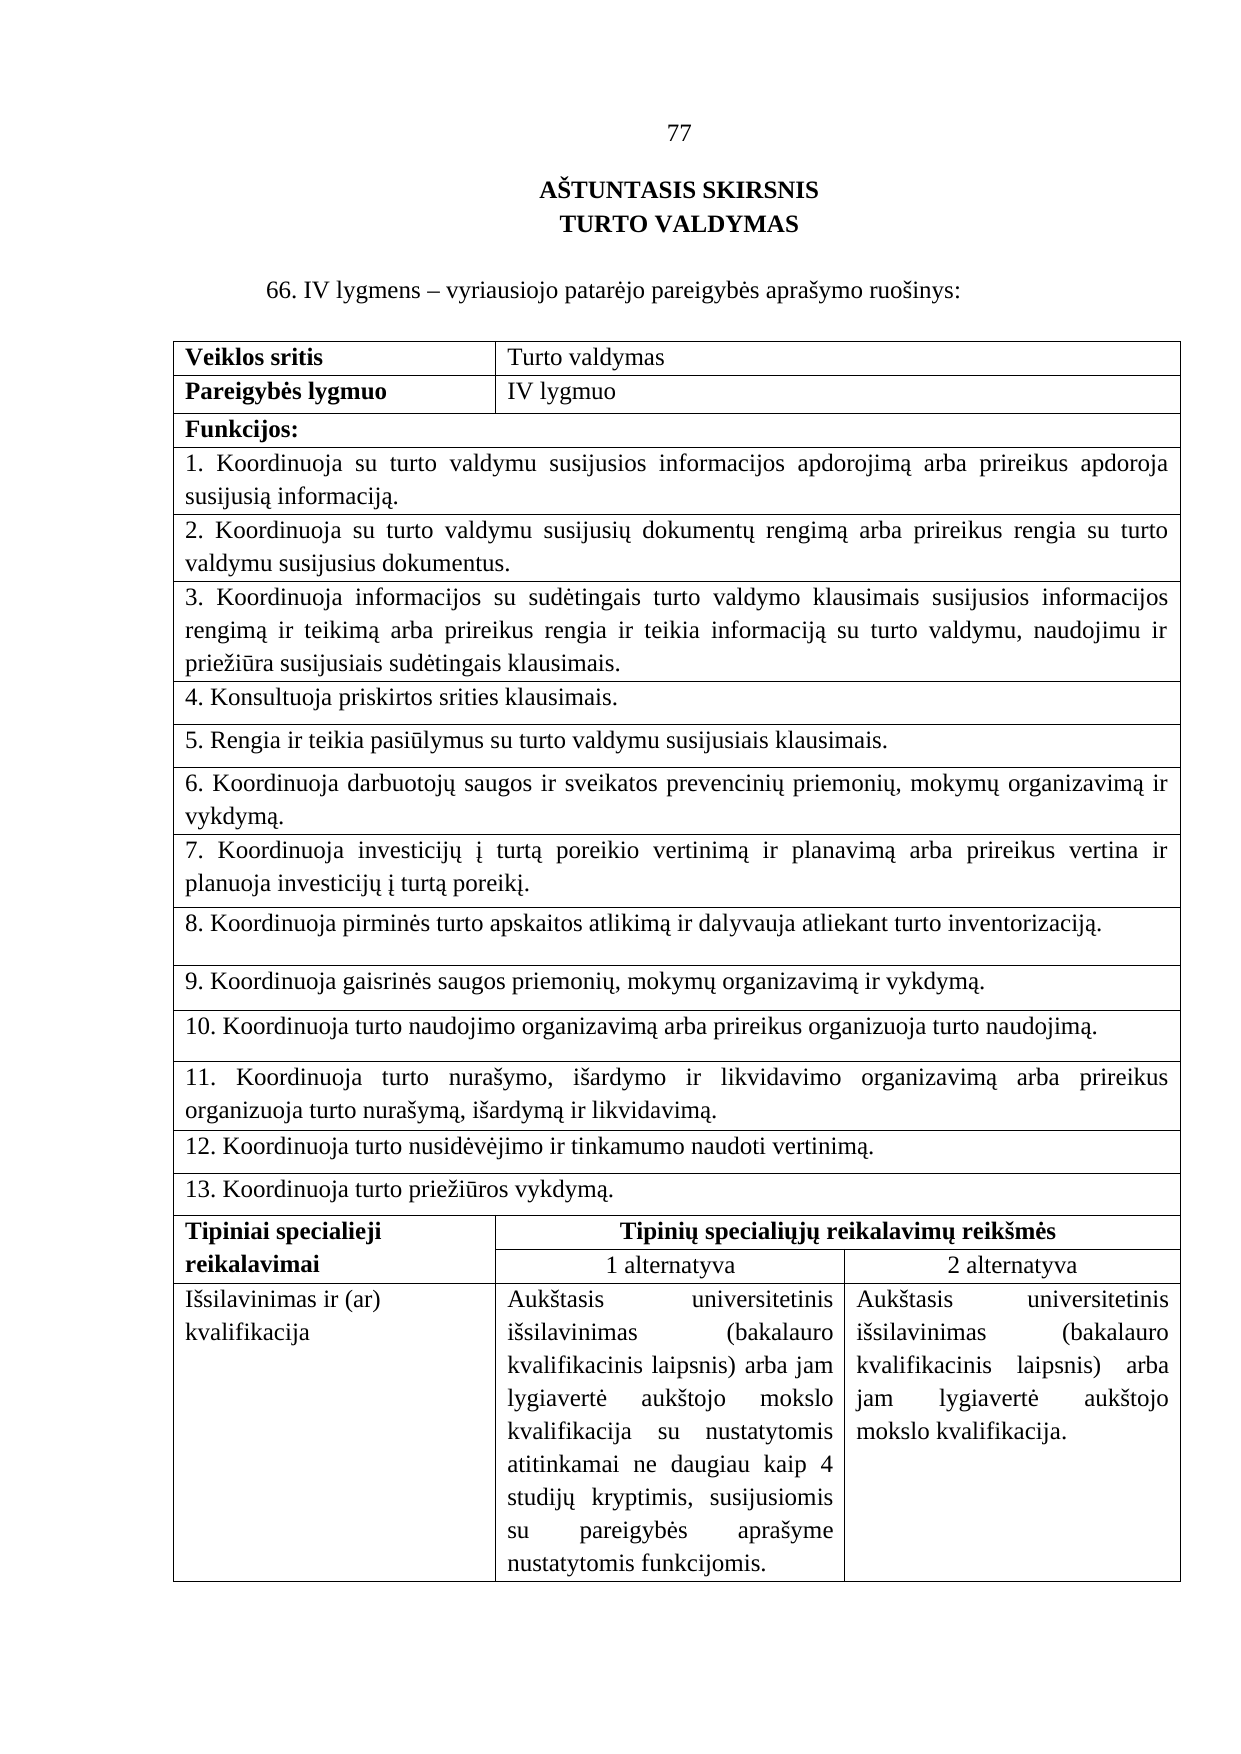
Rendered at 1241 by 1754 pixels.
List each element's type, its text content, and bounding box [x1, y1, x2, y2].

table_cell IV lygmuo [496, 376, 1180, 413]
table_cell 11. Koordinuoja turto nurašymo, išardymo ir likvidavimo organizavimą arba prireikus organizuoja turto nurašymą, išardymą ir likvidavimą. [174, 1062, 1180, 1130]
table_cell Aukštasis universitetinis išsilavinimas (bakalauro kvalifikacinis laipsnis) arba jam lygiavertė aukštojo mokslo kvalifikacija su nustatytomis atitinkamai ne daugiau kaip 4 studijų kryptimis, susijusiomis su pareigybės aprašyme nustatytomis funkcijomis. [496, 1284, 844, 1581]
text 66. IV lygmens – vyriausiojo patarėjo pareigybės aprašymo ruošinys: [177, 275, 1181, 303]
table_cell Tipinių specialiųjų reikalavimų reikšmės [496, 1216, 1180, 1249]
table_cell 1 alternatyva [496, 1250, 844, 1283]
table_cell Funkcijos: [174, 414, 1180, 447]
table_cell 13. Koordinuoja turto priežiūros vykdymą. [174, 1174, 1180, 1215]
table_cell Išsilavinimas ir (ar) kvalifikacija [174, 1284, 495, 1581]
text TURTO VALDYMAS [177, 209, 1181, 237]
table_header Veiklos sritis [174, 342, 495, 375]
table_header Turto valdymas [496, 342, 1180, 375]
table_cell 7. Koordinuoja investicijų į turtą poreikio vertinimą ir planavimą arba prireikus vertina ir planuoja investicijų į turtą poreikį. [174, 835, 1180, 907]
table_cell 2 alternatyva [845, 1250, 1180, 1283]
table_cell 10. Koordinuoja turto naudojimo organizavimą arba prireikus organizuoja turto naudojimą. [174, 1011, 1180, 1061]
table_cell Aukštasis universitetinis išsilavinimas (bakalauro kvalifikacinis laipsnis) arba jam lygiavertė aukštojo mokslo kvalifikacija. [845, 1284, 1180, 1581]
table_cell 1. Koordinuoja su turto valdymu susijusios informacijos apdorojimą arba prireikus apdoroja susijusią informaciją. [174, 448, 1180, 514]
table_cell 5. Rengia ir teikia pasiūlymus su turto valdymu susijusiais klausimais. [174, 725, 1180, 767]
table_cell 12. Koordinuoja turto nusidėvėjimo ir tinkamumo naudoti vertinimą. [174, 1131, 1180, 1173]
table_cell 9. Koordinuoja gaisrinės saugos priemonių, mokymų organizavimą ir vykdymą. [174, 966, 1180, 1010]
table_cell 3. Koordinuoja informacijos su sudėtingais turto valdymo klausimais susijusios informacijos rengimą ir teikimą arba prireikus rengia ir teikia informaciją su turto valdymu, naudojimu ir priežiūra susijusiais sudėtingais klausimais. [174, 582, 1180, 681]
table_cell 8. Koordinuoja pirminės turto apskaitos atlikimą ir dalyvauja atliekant turto inventorizaciją. [174, 908, 1180, 965]
table_cell Pareigybės lygmuo [174, 376, 495, 413]
table_cell Tipiniai specialieji reikalavimai [174, 1216, 495, 1283]
table_cell 6. Koordinuoja darbuotojų saugos ir sveikatos prevencinių priemonių, mokymų organizavimą ir vykdymą. [174, 768, 1180, 834]
table_cell 2. Koordinuoja su turto valdymu susijusių dokumentų rengimą arba prireikus rengia su turto valdymu susijusius dokumentus. [174, 515, 1180, 581]
table_cell 4. Konsultuoja priskirtos srities klausimais. [174, 682, 1180, 724]
text AŠTUNTASIS SKIRSNIS [177, 176, 1181, 204]
